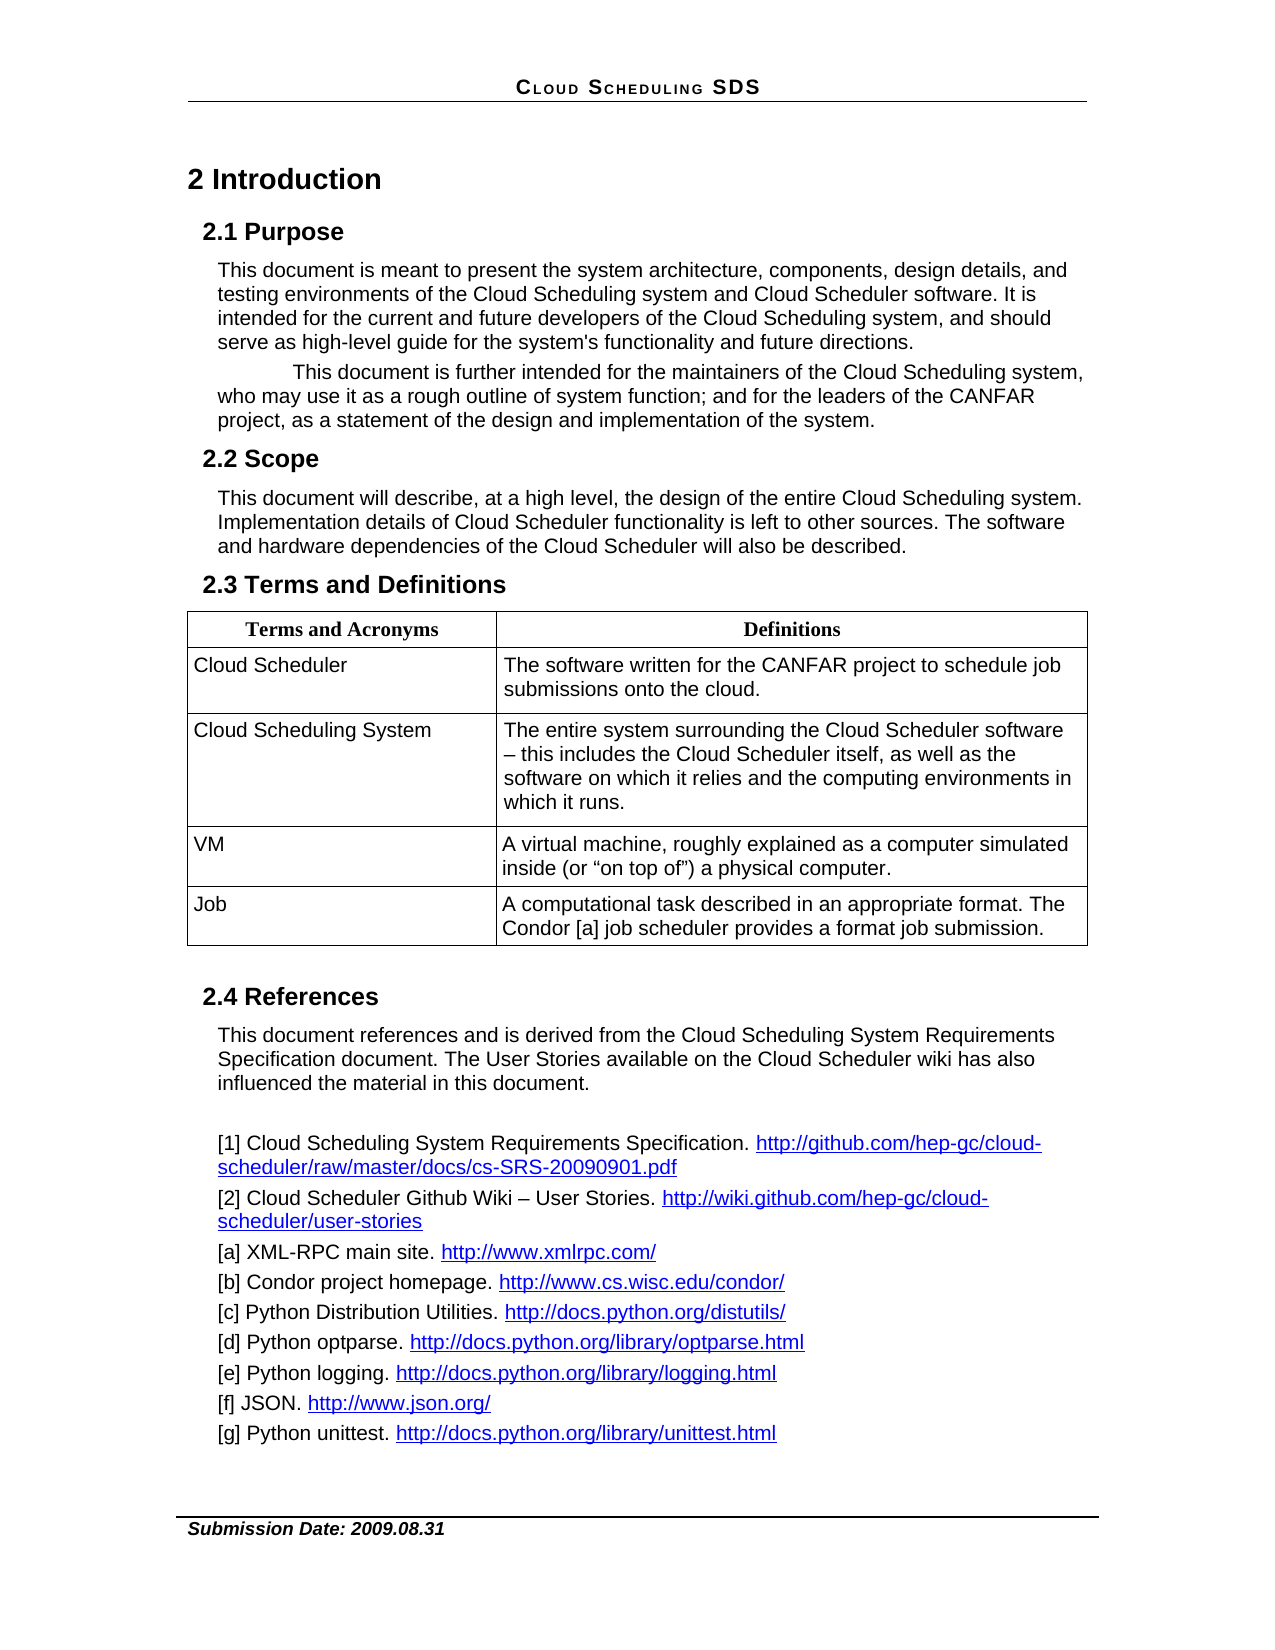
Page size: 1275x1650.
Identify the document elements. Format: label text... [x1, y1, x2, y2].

subtitle References [202, 982, 1087, 1010]
text [a] XML-RPC main site. http://www.xmlrpc.com/ [217, 1239, 1087, 1263]
text [d] Python optparse. http://docs.python.org/library/optparse.html [217, 1330, 1087, 1354]
text [b] Condor project homepage. http://www.cs.wisc.edu/condor/ [217, 1270, 1087, 1294]
text [2] Cloud Scheduler Github Wiki – User Stories. http://wiki.github.com/hep-gc/cloud-scheduler/user-stories [217, 1185, 1087, 1233]
text [g] Python unittest. http://docs.python.org/library/unittest.html [217, 1421, 1087, 1445]
text [f] JSON. http://www.json.org/ [217, 1391, 1087, 1414]
table_cell Cloud Scheduler [188, 648, 496, 712]
text This document is meant to present the system architecture, components, design details, and testing environments of the Cloud Scheduling system and Cloud Scheduler software. It is intended for the current and future developers of the Cloud Scheduling system, and should serve as high-level guide for the system's functionality and future directions. [217, 258, 1087, 354]
table_header Terms and Acronyms [188, 612, 496, 647]
text This document references and is derived from the Cloud Scheduling System Requirements Specification document. The User Stories available on the Cloud Scheduler wiki has also influenced the material in this document. [217, 1023, 1087, 1095]
table_cell Cloud Scheduling System [188, 714, 496, 826]
table_cell The entire system surrounding the Cloud Scheduler software – this includes the Cloud Scheduler itself, as well as the software on which it relies and the computing environments in which it runs. [497, 714, 1087, 826]
text [c] Python Distribution Utilities. http://docs.python.org/distutils/ [217, 1300, 1087, 1324]
subtitle Purpose [202, 217, 1087, 245]
subtitle Terms and Definitions [202, 570, 1087, 599]
table_cell Job [188, 887, 496, 945]
table_cell A virtual machine, roughly explained as a computer simulated inside (or “on top of”) a physical computer. [497, 827, 1087, 886]
text This document will describe, at a high level, the design of the entire Cloud Scheduling system. Implementation details of Cloud Scheduler functionality is left to other sources. The software and hardware dependencies of the Cloud Scheduler will also be described. [217, 486, 1087, 557]
text [1] Cloud Scheduling System Requirements Specification. http://github.com/hep-gc/cloud-scheduler/raw/master/docs/cs-SRS-20090901.pdf [217, 1131, 1087, 1179]
table_cell VM [188, 827, 496, 886]
text This document is further intended for the maintainers of the Cloud Scheduling system, who may use it as a rough outline of system function; and for the leaders of the CANFAR project, as a statement of the design and implementation of the system. [217, 360, 1087, 432]
text [e] Python logging. http://docs.python.org/library/logging.html [217, 1360, 1087, 1384]
subtitle Introduction [187, 162, 1087, 196]
table_cell A computational task described in an appropriate format. The Condor [a] job scheduler provides a format job submission. [497, 887, 1087, 945]
table_cell The software written for the CANFAR project to schedule job submissions onto the cloud. [497, 648, 1087, 712]
table_header Definitions [497, 612, 1087, 647]
subtitle Scope [202, 444, 1087, 473]
